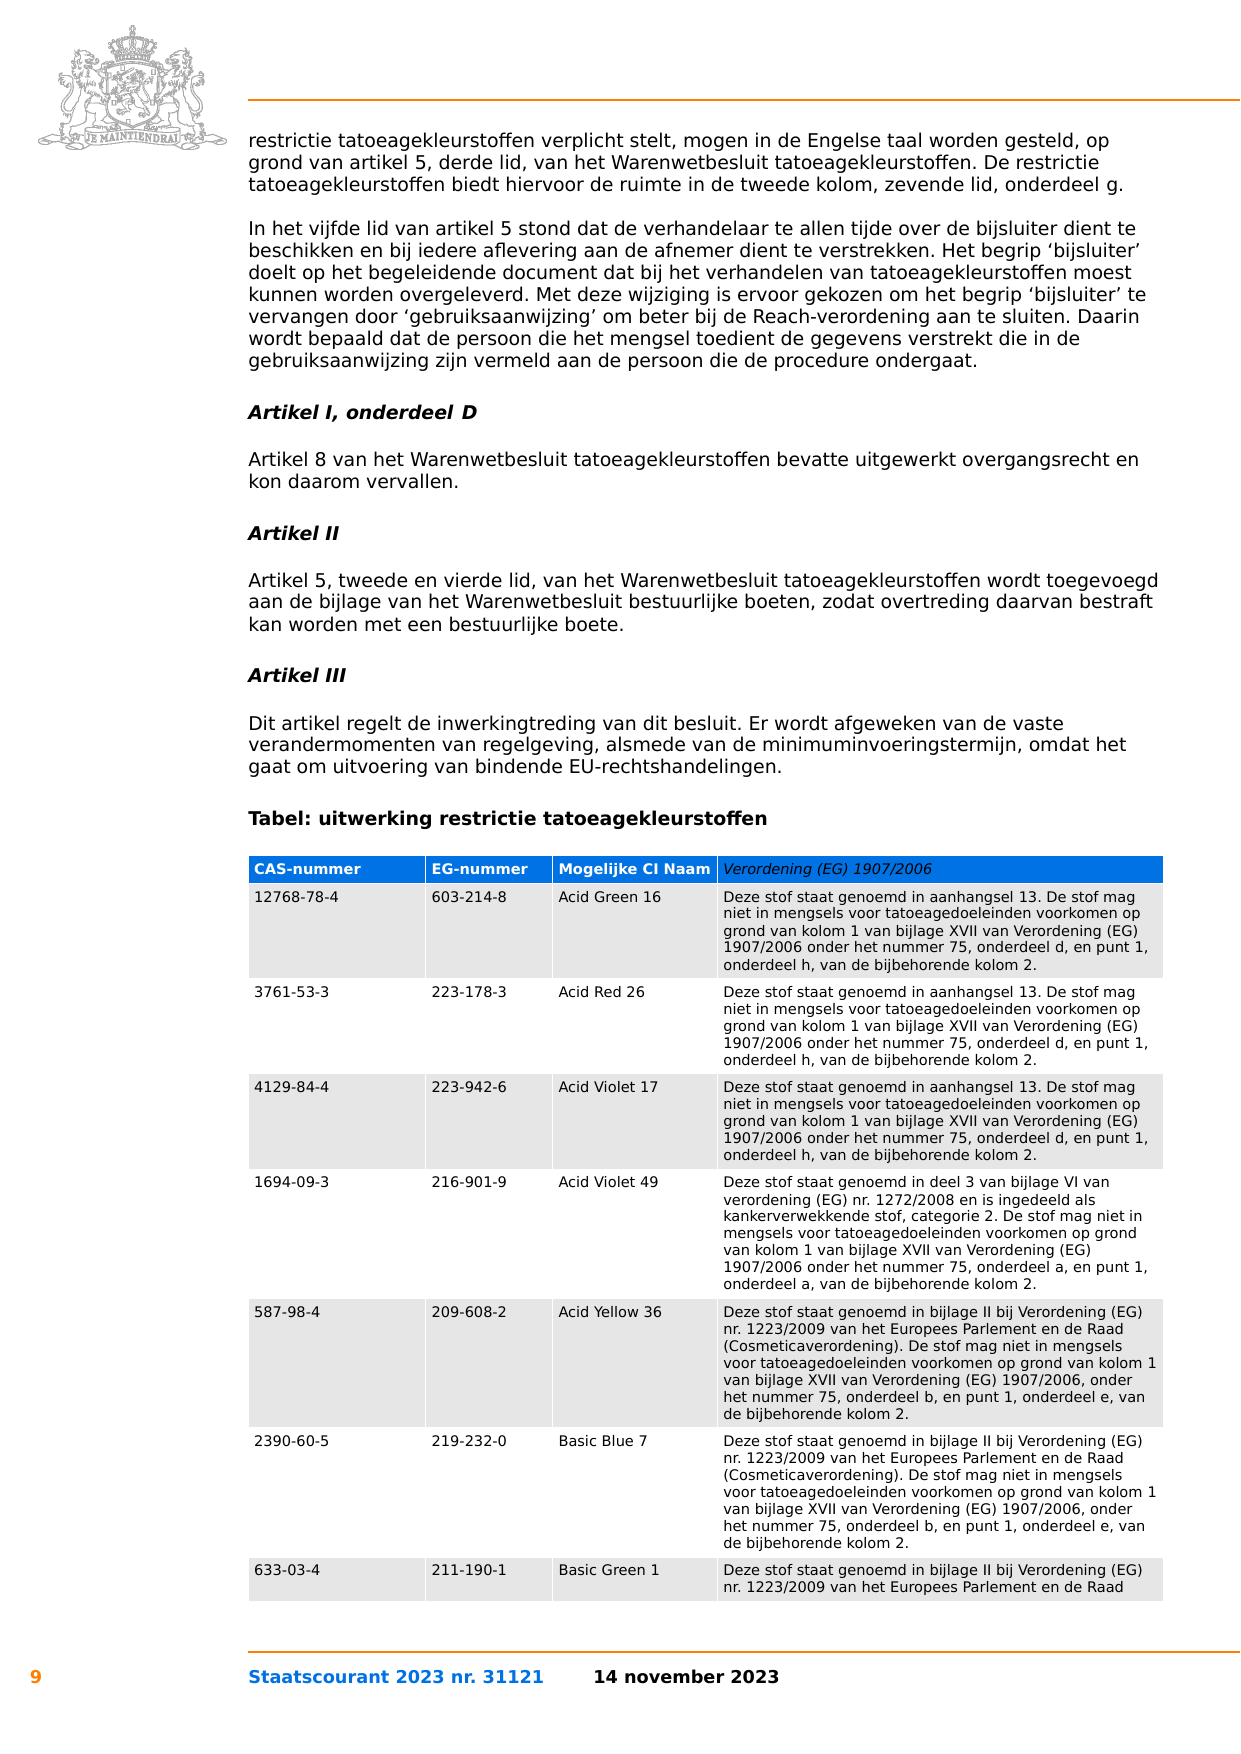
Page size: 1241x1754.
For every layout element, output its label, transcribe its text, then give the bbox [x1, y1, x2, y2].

table_cell Deze stof staat genoemd in bijlage II bij Verordening (EG) nr. 1223/2009 van het Europees Parlement en de Raad (Cosmeticaverordening). De stof mag niet in mengsels voor tatoeagedoeleinden voorkomen op grond van kolom 1 van bijlage XVII van Verordening (EG) 1907/2006, onder het nummer 75, onderdeel b, en punt 1, onderdeel e, van de bijbehorende kolom 2. [718, 1299, 1163, 1427]
table_header Mogelijke CI Naam [553, 856, 717, 883]
subtitle Tabel: uitwerking restrictie tatoeagekleurstoffen [248, 808, 1163, 830]
table_cell 1694-09-3 [249, 1170, 425, 1298]
table_cell 209-608-2 [426, 1299, 552, 1427]
table_cell Deze stof staat genoemd in aanhangsel 13. De stof mag niet in mengsels voor tatoeagedoeleinden voorkomen op grond van kolom 1 van bijlage XVII van Verordening (EG) 1907/2006 onder het nummer 75, onderdeel d, en punt 1, onderdeel h, van de bijbehorende kolom 2. [718, 884, 1163, 978]
table_cell Acid Violet 17 [553, 1074, 717, 1169]
table_cell 223-178-3 [426, 979, 552, 1073]
table_cell Basic Blue 7 [553, 1428, 717, 1556]
text In het vijfde lid van artikel 5 stond dat de verhandelaar te allen tijde over de bijsluiter dient te beschikken en bij iedere aflevering aan de afnemer dient te verstrekken. Het begrip ‘bijsluiter’ doelt op het begeleidende document dat bij het verhandelen van tatoeagekleurstoffen moest kunnen worden overgeleverd. Met deze wijziging is ervoor gekozen om het begrip ‘bijsluiter’ te vervangen door ‘gebruiksaanwijzing’ om beter bij de Reach-verordening aan te sluiten. Daarin wordt bepaald dat de persoon die het mengsel toedient de gegevens verstrekt die in de gebruiksaanwijzing zijn vermeld aan de persoon die de procedure ondergaat. [248, 218, 1163, 372]
table_cell Deze stof staat genoemd in aanhangsel 13. De stof mag niet in mengsels voor tatoeagedoeleinden voorkomen op grond van kolom 1 van bijlage XVII van Verordening (EG) 1907/2006 onder het nummer 75, onderdeel d, en punt 1, onderdeel h, van de bijbehorende kolom 2. [718, 979, 1163, 1073]
table_cell Acid Yellow 36 [553, 1299, 717, 1427]
table_cell 216-901-9 [426, 1170, 552, 1298]
subtitle Artikel I, onderdeel D [248, 402, 1163, 423]
table_cell 12768-78-4 [249, 884, 425, 978]
table_header Verordening (EG) 1907/2006 [718, 856, 1163, 883]
picture [38, 25, 227, 150]
subtitle Artikel II [248, 522, 1163, 544]
table_cell 587-98-4 [249, 1299, 425, 1427]
table_cell Basic Green 1 [553, 1558, 717, 1601]
table_cell Deze stof staat genoemd in bijlage II bij Verordening (EG) nr. 1223/2009 van het Europees Parlement en de Raad [718, 1558, 1163, 1601]
table_cell Acid Violet 49 [553, 1170, 717, 1298]
text Dit artikel regelt de inwerkingtreding van dit besluit. Er wordt afgeweken van de vaste verandermomenten van regelgeving, alsmede van de minimuminvoeringstermijn, omdat het gaat om uitvoering van bindende EU-rechtshandelingen. [248, 712, 1163, 778]
text restrictie tatoeagekleurstoffen verplicht stelt, mogen in de Engelse taal worden gesteld, op grond van artikel 5, derde lid, van het Warenwetbesluit tatoeagekleurstoffen. De restrictie tatoeagekleurstoffen biedt hiervoor de ruimte in de tweede kolom, zevende lid, onderdeel g. [248, 130, 1163, 196]
table_cell 603-214-8 [426, 884, 552, 978]
text Artikel 8 van het Warenwetbesluit tatoeagekleurstoffen bevatte uitgewerkt overgangsrecht en kon daarom vervallen. [248, 448, 1163, 492]
subtitle Artikel III [248, 665, 1163, 687]
table_cell 219-232-0 [426, 1428, 552, 1556]
table_cell Acid Red 26 [553, 979, 717, 1073]
table_cell Acid Green 16 [553, 884, 717, 978]
table_cell Deze stof staat genoemd in aanhangsel 13. De stof mag niet in mengsels voor tatoeagedoeleinden voorkomen op grond van kolom 1 van bijlage XVII van Verordening (EG) 1907/2006 onder het nummer 75, onderdeel d, en punt 1, onderdeel h, van de bijbehorende kolom 2. [718, 1074, 1163, 1169]
table_cell 223-942-6 [426, 1074, 552, 1169]
table_cell 3761-53-3 [249, 979, 425, 1073]
table_cell 4129-84-4 [249, 1074, 425, 1169]
table_cell Deze stof staat genoemd in bijlage II bij Verordening (EG) nr. 1223/2009 van het Europees Parlement en de Raad (Cosmeticaverordening). De stof mag niet in mengsels voor tatoeagedoeleinden voorkomen op grond van kolom 1 van bijlage XVII van Verordening (EG) 1907/2006, onder het nummer 75, onderdeel b, en punt 1, onderdeel e, van de bijbehorende kolom 2. [718, 1428, 1163, 1556]
table_cell 2390-60-5 [249, 1428, 425, 1556]
table_cell 633-03-4 [249, 1558, 425, 1601]
table_header CAS-nummer [249, 856, 425, 883]
table_header EG-nummer [426, 856, 552, 883]
table_cell 211-190-1 [426, 1558, 552, 1601]
text Artikel 5, tweede en vierde lid, van het Warenwetbesluit tatoeagekleurstoffen wordt toegevoegd aan de bijlage van het Warenwetbesluit bestuurlijke boeten, zodat overtreding daarvan bestraft kan worden met een bestuurlijke boete. [248, 569, 1163, 635]
table_cell Deze stof staat genoemd in deel 3 van bijlage VI van verordening (EG) nr. 1272/2008 en is ingedeeld als kankerverwekkende stof, categorie 2. De stof mag niet in mengsels voor tatoeagedoeleinden voorkomen op grond van kolom 1 van bijlage XVII van Verordening (EG) 1907/2006 onder het nummer 75, onderdeel a, en punt 1, onderdeel a, van de bijbehorende kolom 2. [718, 1170, 1163, 1298]
